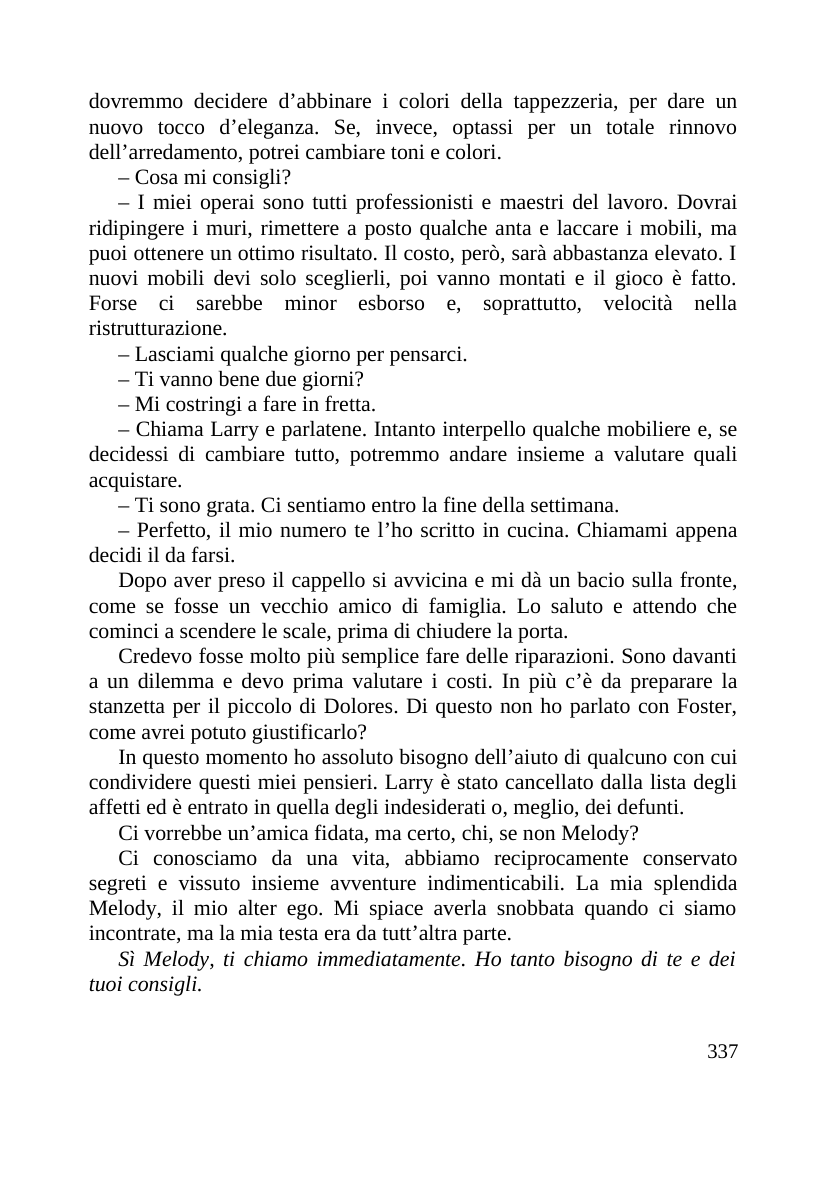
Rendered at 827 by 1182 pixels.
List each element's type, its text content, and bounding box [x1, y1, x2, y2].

text Sì Melody, ti chiamo immediatamente. Ho tanto bisogno di te e dei tuoi consigli. [88, 946, 738, 996]
text – I miei operai sono tutti professionisti e maestri del lavoro. Dovrai ridipingere i muri, rimettere a posto qualche anta e laccare i mobili, ma puoi ottenere un ottimo risultato. Il costo, però, sarà abbastanza elevato. I nuovi mobili devi solo sceglierli, poi vanno montati e il gioco è fatto. Forse ci sarebbe minor esborso e, soprattutto, velocità nella ristrutturazione. [88, 189, 738, 341]
text Ci conosciamo da una vita, abbiamo reciprocamente conservato segreti e vissuto insieme avventure indimenticabili. La mia splendida Melody, il mio alter ego. Mi spiace averla snobbata quando ci siamo incontrate, ma la mia testa era da tutt’altra parte. [88, 845, 738, 946]
text – Chiama Larry e parlatene. Intanto interpello qualche mobiliere e, se decidessi di cambiare tutto, potremmo andare insieme a valutare quali acquistare. [88, 416, 738, 492]
text – Ti vanno bene due giorni? [88, 366, 738, 391]
text Ci vorrebbe un’amica fidata, ma certo, chi, se non Melody? [88, 819, 738, 845]
text – Perfetto, il mio numero te l’ho scritto in cucina. Chiamami appena decidi il da farsi. [88, 517, 738, 567]
text – Cosa mi consigli? [88, 164, 738, 189]
text dovremmo decidere d’abbinare i colori della tappezzeria, per dare un nuovo tocco d’eleganza. Se, invece, optassi per un totale rinnovo dell’arredamento, potrei cambiare toni e colori. [88, 88, 738, 164]
text In questo momento ho assoluto bisogno dell’aiuto di qualcuno con cui condividere questi miei pensieri. Larry è stato cancellato dalla lista degli affetti ed è entrato in quella degli indesiderati o, meglio, dei defunti. [88, 744, 738, 819]
text – Lasciami qualche giorno per pensarci. [88, 341, 738, 366]
text – Mi costringi a fare in fretta. [88, 391, 738, 416]
text – Ti sono grata. Ci sentiamo entro la fine della settimana. [88, 492, 738, 517]
text Credevo fosse molto più semplice fare delle riparazioni. Sono davanti a un dilemma e devo prima valutare i costi. In più c’è da preparare la stanzetta per il piccolo di Dolores. Di questo non ho parlato con Foster, come avrei potuto giustificarlo? [88, 643, 738, 744]
text Dopo aver preso il cappello si avvicina e mi dà un bacio sulla fronte, come se fosse un vecchio amico di famiglia. Lo saluto e attendo che cominci a scendere le scale, prima di chiudere la porta. [88, 567, 738, 643]
